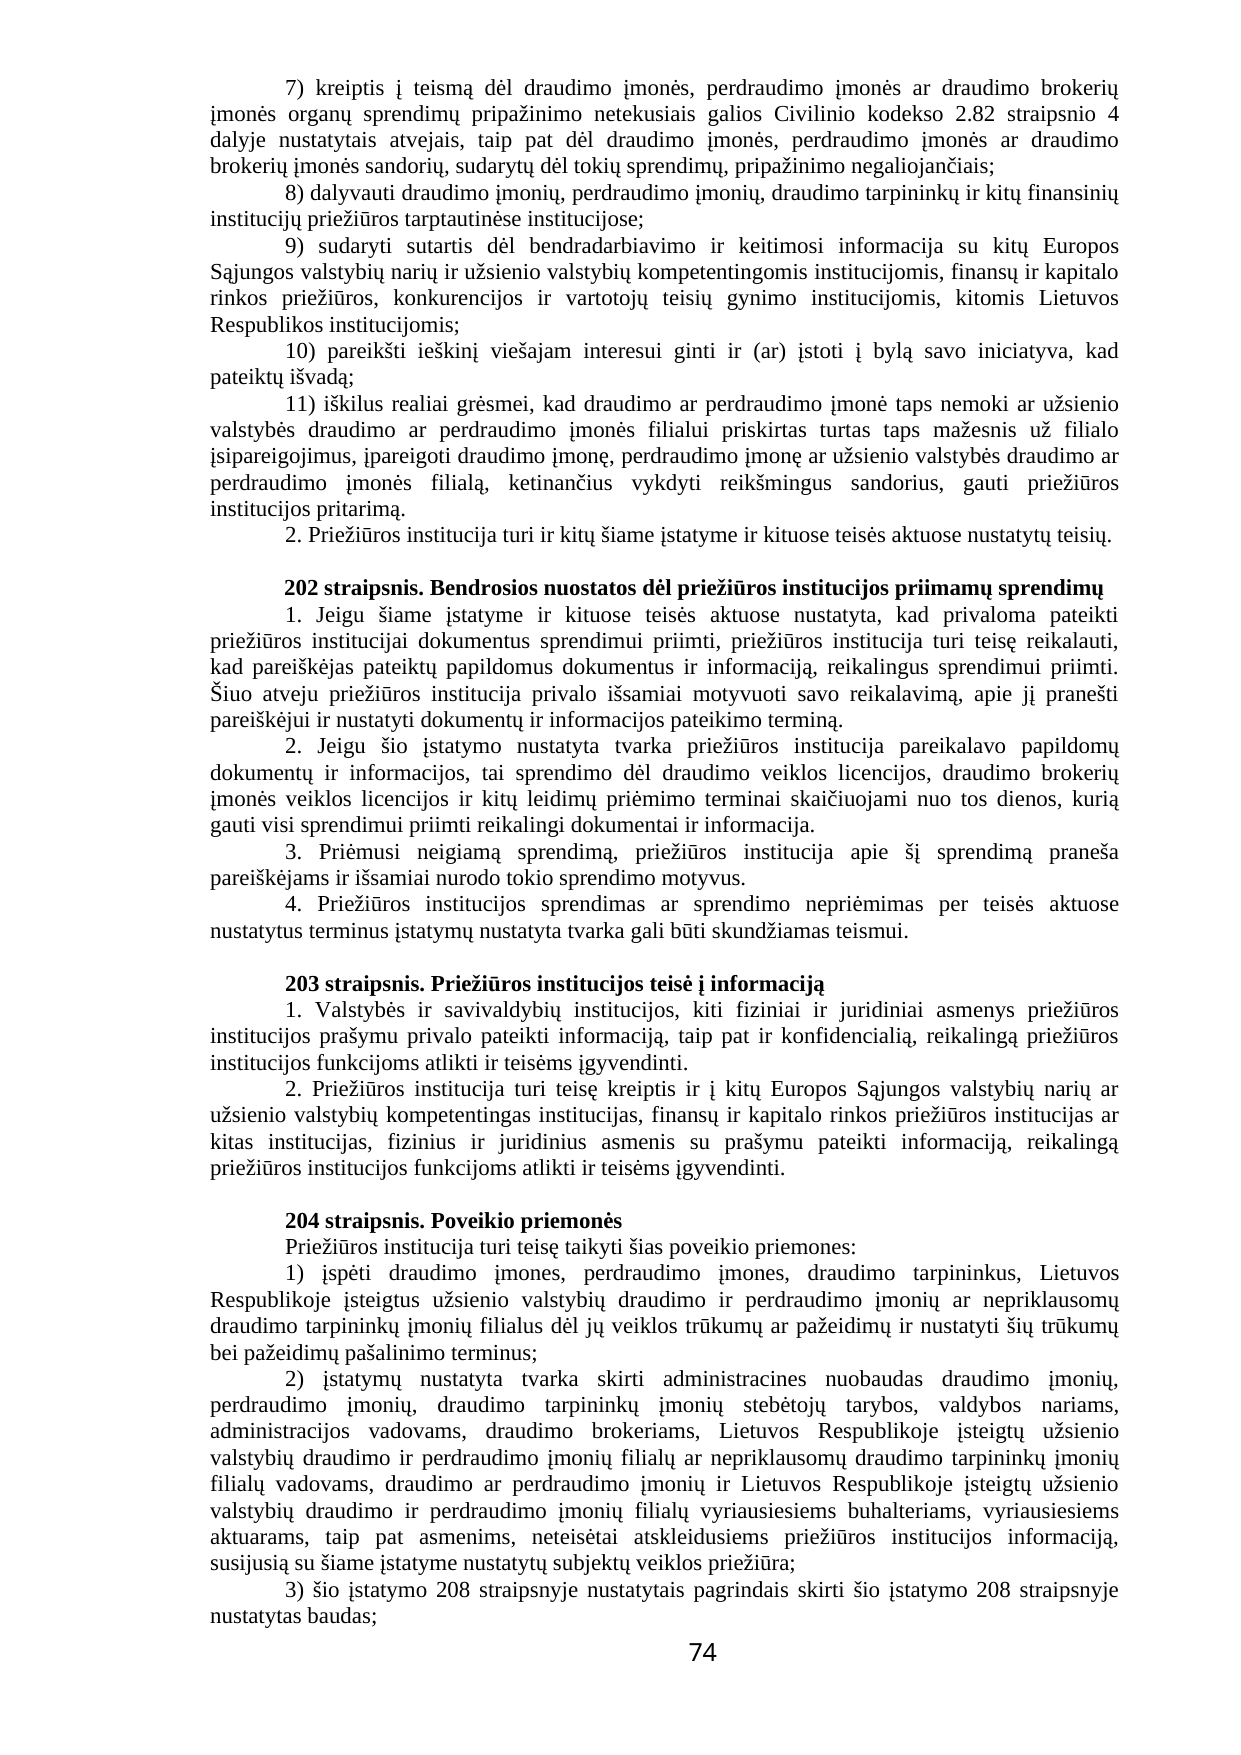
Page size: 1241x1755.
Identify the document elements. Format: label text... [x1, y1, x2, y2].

text 2. Priežiūros institucija turi ir kitų šiame įstatyme ir kituose teisės aktuose nustatytų teisių. [210, 522, 1120, 548]
subtitle 202 straipsnis. Bendrosios nuostatos dėl priežiūros institucijos priimamų sprendimų [284, 574, 1120, 601]
text 4. Priežiūros institucijos sprendimas ar sprendimo nepriėmimas per teisės aktuose nustatytus terminus įstatymų nustatyta tvarka gali būti skundžiamas teismui. [210, 891, 1120, 943]
text 7) kreiptis į teismą dėl draudimo įmonės, perdraudimo įmonės ar draudimo brokerių įmonės organų sprendimų pripažinimo netekusiais galios Civilinio kodekso 2.82 straipsnio 4 dalyje nustatytais atvejais, taip pat dėl draudimo įmonės, perdraudimo įmonės ar draudimo brokerių įmonės sandorių, sudarytų dėl tokių sprendimų, pripažinimo negaliojančiais; [210, 73, 1120, 179]
text 1. Valstybės ir savivaldybių institucijos, kiti fiziniai ir juridiniai asmenys priežiūros institucijos prašymu privalo pateikti informaciją, taip pat ir konfidencialią, reikalingą priežiūros institucijos funkcijoms atlikti ir teisėms įgyvendinti. [210, 996, 1120, 1075]
text 1. Jeigu šiame įstatyme ir kituose teisės aktuose nustatyta, kad privaloma pateikti priežiūros institucijai dokumentus sprendimui priimti, priežiūros institucija turi teisę reikalauti, kad pareiškėjas pateiktų papildomus dokumentus ir informaciją, reikalingus sprendimui priimti. Šiuo atveju priežiūros institucija privalo išsamiai motyvuoti savo reikalavimą, apie jį pranešti pareiškėjui ir nustatyti dokumentų ir informacijos pateikimo terminą. [210, 601, 1120, 732]
text 11) iškilus realiai grėsmei, kad draudimo ar perdraudimo įmonė taps nemoki ar užsienio valstybės draudimo ar perdraudimo įmonės filialui priskirtas turtas taps mažesnis už filialo įsipareigojimus, įpareigoti draudimo įmonę, perdraudimo įmonę ar užsienio valstybės draudimo ar perdraudimo įmonės filialą, ketinančius vykdyti reikšmingus sandorius, gauti priežiūros institucijos pritarimą. [210, 390, 1120, 522]
text 2. Jeigu šio įstatymo nustatyta tvarka priežiūros institucija pareikalavo papildomų dokumentų ir informacijos, tai sprendimo dėl draudimo veiklos licencijos, draudimo brokerių įmonės veiklos licencijos ir kitų leidimų priėmimo terminai skaičiuojami nuo tos dienos, kurią gauti visi sprendimui priimti reikalingi dokumentai ir informacija. [210, 732, 1120, 838]
text 204 straipsnis. Poveikio priemonės [210, 1207, 1120, 1233]
text 10) pareikšti ieškinį viešajam interesui ginti ir (ar) įstoti į bylą savo iniciatyva, kad pateiktų išvadą; [210, 337, 1120, 390]
text 1) įspėti draudimo įmones, perdraudimo įmones, draudimo tarpininkus, Lietuvos Respublikoje įsteigtus užsienio valstybių draudimo ir perdraudimo įmonių ar nepriklausomų draudimo tarpininkų įmonių filialus dėl jų veiklos trūkumų ar pažeidimų ir nustatyti šių trūkumų bei pažeidimų pašalinimo terminus; [210, 1259, 1120, 1365]
text 2. Priežiūros institucija turi teisę kreiptis ir į kitų Europos Sąjungos valstybių narių ar užsienio valstybių kompetentingas institucijas, finansų ir kapitalo rinkos priežiūros institucijas ar kitas institucijas, fizinius ir juridinius asmenis su prašymu pateikti informaciją, reikalingą priežiūros institucijos funkcijoms atlikti ir teisėms įgyvendinti. [210, 1075, 1120, 1180]
text 203 straipsnis. Priežiūros institucijos teisė į informaciją [210, 969, 1120, 996]
text 3) šio įstatymo 208 straipsnyje nustatytais pagrindais skirti šio įstatymo 208 straipsnyje nustatytas baudas; [210, 1576, 1120, 1628]
text 2) įstatymų nustatyta tvarka skirti administracines nuobaudas draudimo įmonių, perdraudimo įmonių, draudimo tarpininkų įmonių stebėtojų tarybos, valdybos nariams, administracijos vadovams, draudimo brokeriams, Lietuvos Respublikoje įsteigtų užsienio valstybių draudimo ir perdraudimo įmonių filialų ar nepriklausomų draudimo tarpininkų įmonių filialų vadovams, draudimo ar perdraudimo įmonių ir Lietuvos Respublikoje įsteigtų užsienio valstybių draudimo ir perdraudimo įmonių filialų vyriausiesiems buhalteriams, vyriausiesiems aktuarams, taip pat asmenims, neteisėtai atskleidusiems priežiūros institucijos informaciją, susijusią su šiame įstatyme nustatytų subjektų veiklos priežiūra; [210, 1365, 1120, 1576]
text 9) sudaryti sutartis dėl bendradarbiavimo ir keitimosi informacija su kitų Europos Sąjungos valstybių narių ir užsienio valstybių kompetentingomis institucijomis, finansų ir kapitalo rinkos priežiūros, konkurencijos ir vartotojų teisių gynimo institucijomis, kitomis Lietuvos Respublikos institucijomis; [210, 232, 1120, 337]
text Priežiūros institucija turi teisę taikyti šias poveikio priemones: [210, 1233, 1120, 1259]
text 8) dalyvauti draudimo įmonių, perdraudimo įmonių, draudimo tarpininkų ir kitų finansinių institucijų priežiūros tarptautinėse institucijose; [210, 179, 1120, 232]
text 3. Priėmusi neigiamą sprendimą, priežiūros institucija apie šį sprendimą praneša pareiškėjams ir išsamiai nurodo tokio sprendimo motyvus. [210, 838, 1120, 891]
